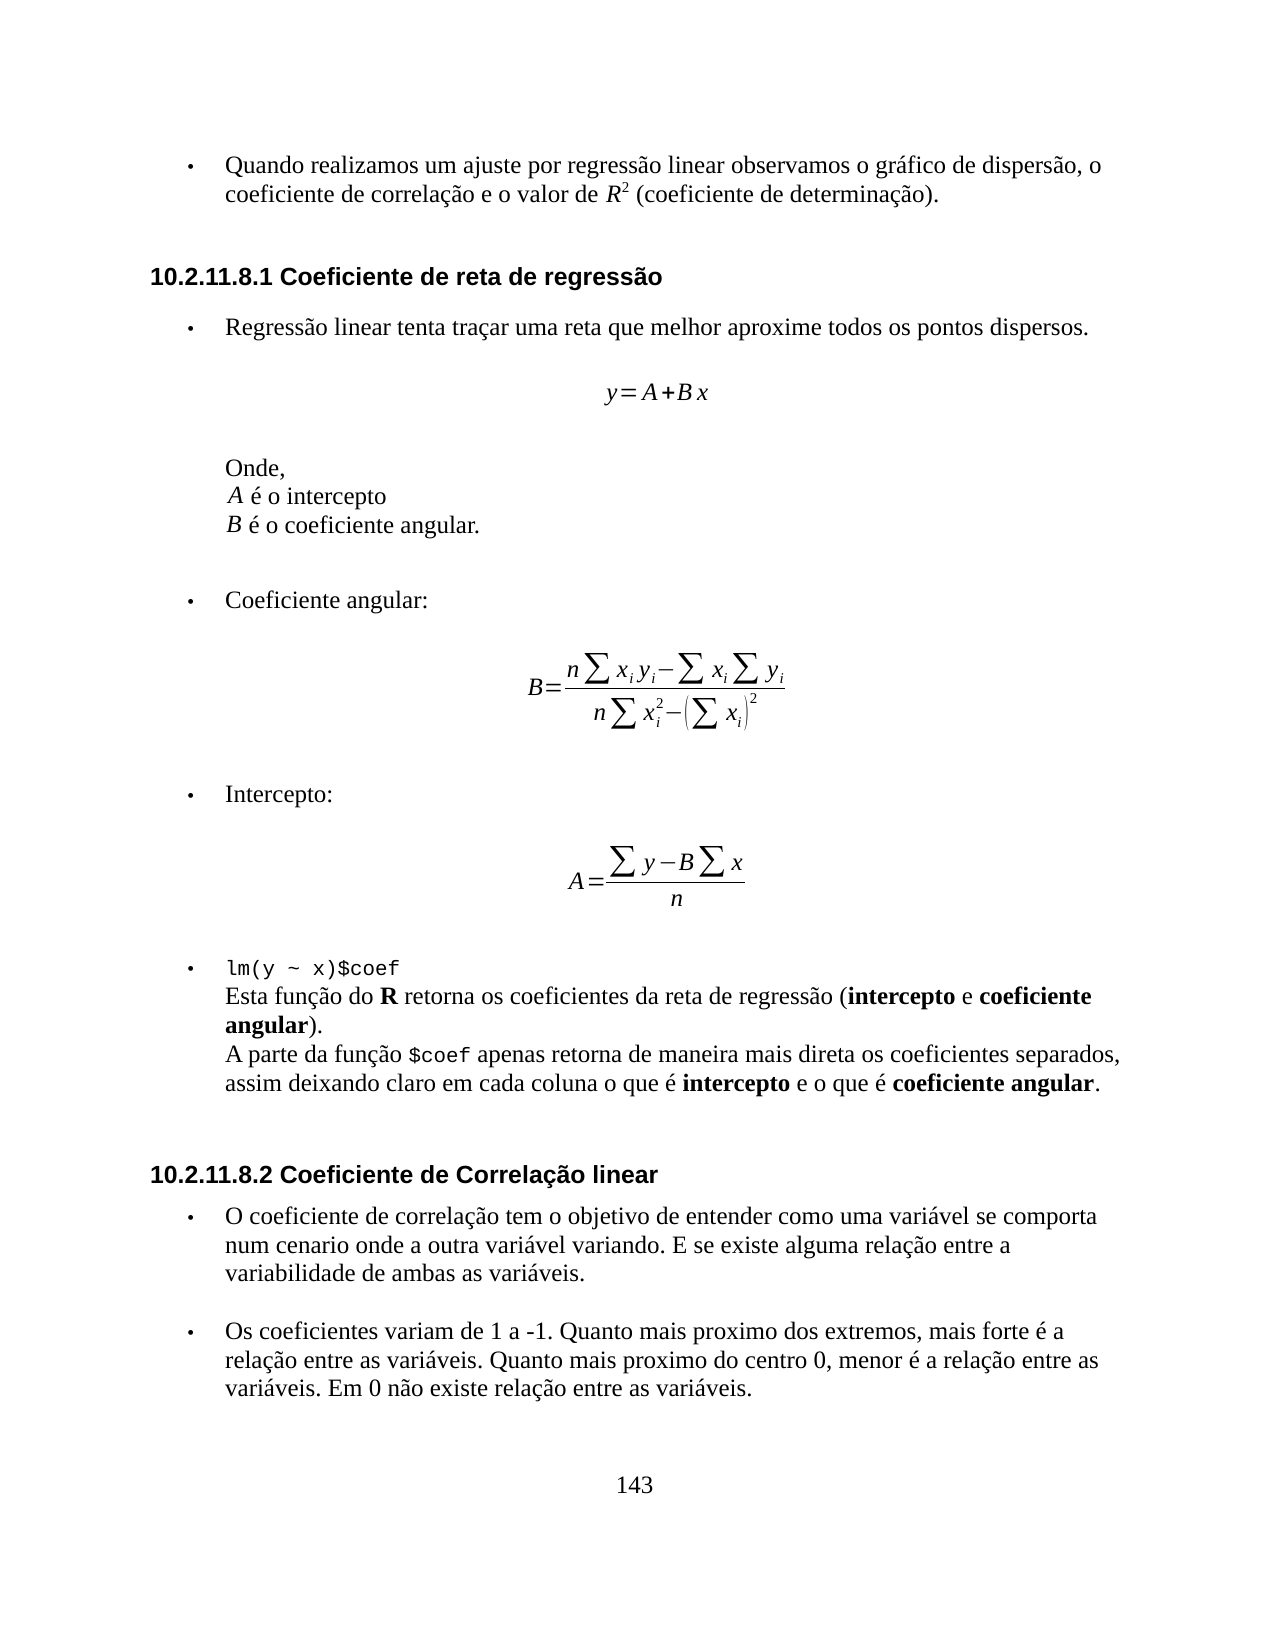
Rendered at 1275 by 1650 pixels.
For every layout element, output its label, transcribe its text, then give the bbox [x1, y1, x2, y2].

list Coeficiente angular: [187, 586, 1125, 643]
list lm(y ~ x)$coef Esta função do R retorna os coeficientes da reta de regressão (intercepto e coeficiente angular). A parte da função $coef apenas retorna de maneira mais direta os coeficientes separados, assim deixando claro em cada coluna o que é intercepto e o que é coeficiente angular. [187, 958, 1125, 1126]
list Os coeficientes variam de 1 a -1. Quanto mais proximo dos extremos, mais forte é a relação entre as variáveis. Quanto mais proximo do centro 0, menor é a relação entre as variáveis. Em 0 não existe relação entre as variáveis. [187, 1316, 1125, 1431]
subtitle 10.2.11.8.1 Coeficiente de reta de regressão [150, 262, 1125, 290]
list O coeficiente de correlação tem o objetivo de entender como uma variável se comporta num cenario onde a outra variável variando. E se existe alguma relação entre a variabilidade de ambas as variáveis. [187, 1201, 1125, 1316]
list Intercepto: [187, 779, 1125, 837]
list Quando realizamos um ajuste por regressão linear observamos o gráfico de dispersão, o coeficiente de correlação e o valor de (coeficiente de determinação). [187, 150, 1125, 237]
list Onde, é o intercepto é o coeficiente angular. [187, 453, 1125, 568]
subtitle 10.2.11.8.2 Coeficiente de Correlação linear [150, 1160, 1125, 1188]
list Regressão linear tenta traçar uma reta que melhor aproxime todos os pontos dispersos. [187, 312, 1125, 369]
